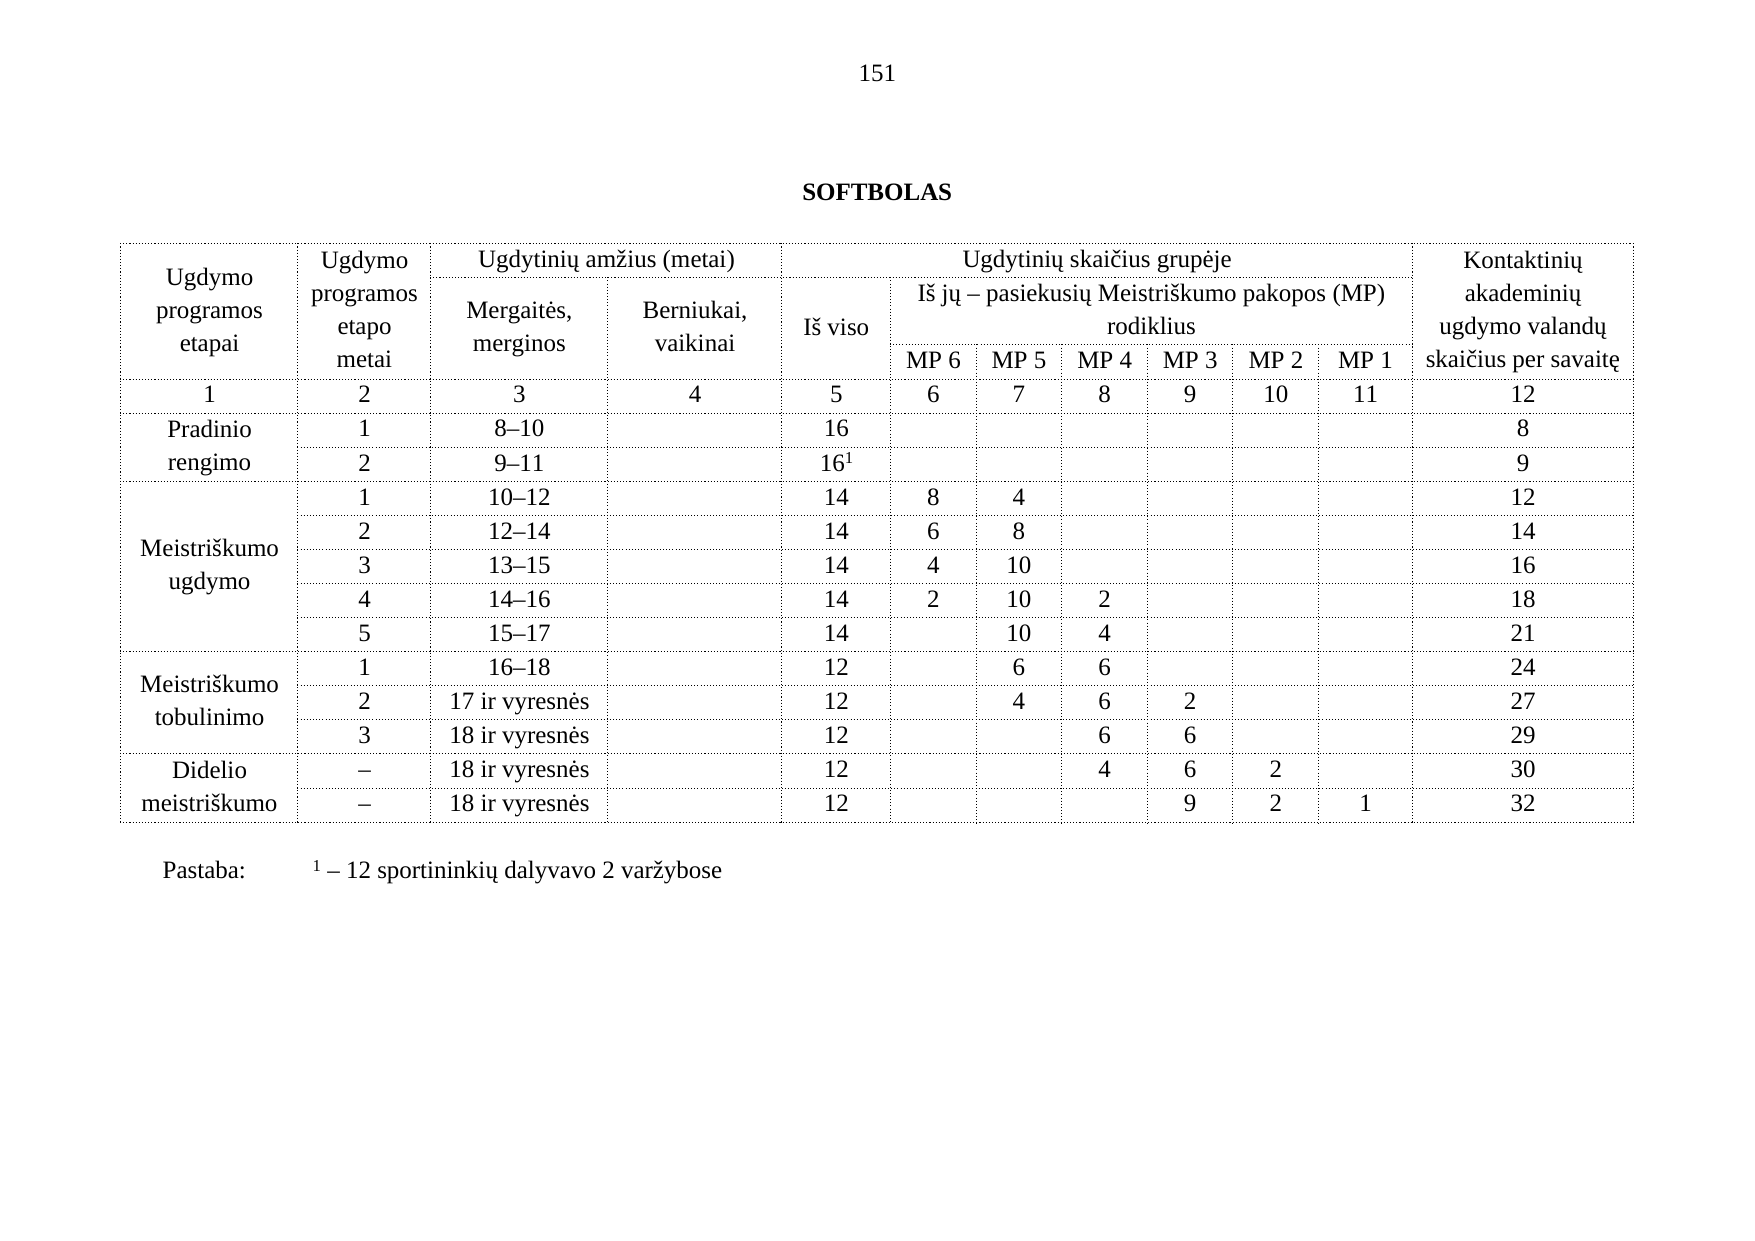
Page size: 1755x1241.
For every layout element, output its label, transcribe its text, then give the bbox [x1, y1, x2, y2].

table_cell Iš viso [782, 277, 890, 378]
table_cell 6 [1062, 719, 1147, 753]
table_header Ugdymo programos etapo metai [298, 243, 431, 378]
table_cell [1233, 617, 1318, 651]
text softbolas [118, 177, 1636, 206]
table_cell [608, 413, 782, 447]
table_cell 8 [976, 515, 1062, 549]
table_cell [1233, 413, 1318, 447]
table_cell 21 [1412, 617, 1633, 651]
table_cell [1233, 685, 1318, 719]
table_cell [1319, 413, 1412, 447]
table_cell [976, 413, 1062, 447]
table_cell – [298, 788, 431, 822]
table_cell 12 [782, 651, 890, 685]
table_cell [1233, 651, 1318, 685]
table_cell 14–16 [431, 583, 608, 617]
table_cell 3 [298, 549, 431, 583]
table_cell [1233, 719, 1318, 753]
table_cell Berniukai, vaikinai [608, 277, 782, 378]
table_cell 12 [1412, 379, 1633, 412]
table_cell 12 [782, 753, 890, 787]
table_cell MP 3 [1147, 344, 1233, 378]
table_cell 9 [1147, 788, 1233, 822]
table_cell 4 [608, 379, 782, 412]
table_cell [1062, 481, 1147, 515]
table_cell [1147, 481, 1233, 515]
table_cell [890, 719, 976, 753]
table_cell 6 [976, 651, 1062, 685]
table_cell 10 [976, 617, 1062, 651]
table_cell [1319, 447, 1412, 481]
table_cell 3 [431, 379, 608, 412]
table_cell [890, 617, 976, 651]
table_cell 1 [298, 413, 431, 447]
table_cell 7 [976, 379, 1062, 412]
table_cell [1319, 481, 1412, 515]
table_cell 13–15 [431, 549, 608, 583]
table_cell 9 [1412, 447, 1633, 481]
table_cell [608, 788, 782, 822]
table_cell [608, 685, 782, 719]
table_cell 4 [298, 583, 431, 617]
table_header Ugdytinių skaičius grupėje [782, 243, 1412, 277]
table_cell 14 [782, 515, 890, 549]
table_header Kontaktinių akademinių ugdymo valandų skaičius per savaitę [1412, 243, 1633, 378]
table_cell 2 [298, 447, 431, 481]
table_cell 1 [298, 481, 431, 515]
table_cell [1233, 549, 1318, 583]
table_cell 1 [298, 651, 431, 685]
table_cell [890, 413, 976, 447]
table_cell MP 4 [1062, 344, 1147, 378]
table_cell [890, 788, 976, 822]
table_cell 30 [1412, 753, 1633, 787]
table_cell Meistriškumo ugdymo [121, 481, 298, 651]
table_cell 12 [1412, 481, 1633, 515]
table_cell [976, 719, 1062, 753]
table_cell [608, 617, 782, 651]
table_cell 9–11 [431, 447, 608, 481]
table_cell 6 [890, 379, 976, 412]
table_cell Mergaitės, merginos [431, 277, 608, 378]
table_cell 2 [1233, 753, 1318, 787]
table_cell [1062, 788, 1147, 822]
table_cell 18 ir vyresnės [431, 753, 608, 787]
table_cell [1319, 549, 1412, 583]
table_cell 27 [1412, 685, 1633, 719]
table_cell 11 [1319, 379, 1412, 412]
table_cell 8 [1412, 413, 1633, 447]
table_cell [1062, 413, 1147, 447]
table_cell [976, 753, 1062, 787]
table_cell 12 [782, 788, 890, 822]
table_cell 16 [782, 413, 890, 447]
table_cell 6 [1147, 719, 1233, 753]
table_cell 16 [1412, 549, 1633, 583]
table_cell [890, 685, 976, 719]
table_cell 8 [890, 481, 976, 515]
table_cell 2 [298, 515, 431, 549]
table_cell [608, 447, 782, 481]
table_cell 14 [782, 549, 890, 583]
table_cell 5 [298, 617, 431, 651]
table_cell [608, 583, 782, 617]
table_cell [1319, 617, 1412, 651]
table_cell 12 [782, 719, 890, 753]
table_cell 4 [976, 685, 1062, 719]
table_cell [608, 515, 782, 549]
table_cell [1147, 447, 1233, 481]
table_cell Iš jų – pasiekusių Meistriškumo pakopos (MP) rodiklius [890, 277, 1412, 344]
table_cell [1147, 549, 1233, 583]
table_cell 5 [782, 379, 890, 412]
table_cell 2 [890, 583, 976, 617]
table_cell [608, 719, 782, 753]
table_cell 161 [782, 447, 890, 481]
table_header Ugdymo programos etapai [121, 243, 298, 378]
table_cell [1147, 515, 1233, 549]
table_cell 24 [1412, 651, 1633, 685]
table_cell [890, 447, 976, 481]
table_cell 2 [1062, 583, 1147, 617]
table_cell 12 [782, 685, 890, 719]
table_cell [1233, 583, 1318, 617]
table_cell 1 [1319, 788, 1412, 822]
table_cell [1233, 481, 1318, 515]
table_cell 12–14 [431, 515, 608, 549]
table_cell [1233, 447, 1318, 481]
table_cell 4 [1062, 617, 1147, 651]
table_cell [1147, 413, 1233, 447]
table_cell 10 [976, 549, 1062, 583]
table_cell 4 [1062, 753, 1147, 787]
table_cell [608, 549, 782, 583]
table_cell [976, 788, 1062, 822]
table_header Ugdytinių amžius (metai) [431, 243, 782, 277]
table_cell 32 [1412, 788, 1633, 822]
table_cell Didelio meistriškumo [121, 753, 298, 822]
table_cell MP 2 [1233, 344, 1318, 378]
table_cell [1147, 651, 1233, 685]
table_cell [890, 753, 976, 787]
table_cell 9 [1147, 379, 1233, 412]
table_cell 8 [1062, 379, 1147, 412]
table_cell 4 [976, 481, 1062, 515]
table_cell 16–18 [431, 651, 608, 685]
table_cell [1319, 583, 1412, 617]
table_cell [1319, 685, 1412, 719]
table_cell 18 [1412, 583, 1633, 617]
table_cell [608, 481, 782, 515]
table_cell 6 [890, 515, 976, 549]
table_cell [1147, 583, 1233, 617]
table_cell 2 [298, 685, 431, 719]
table_cell 4 [890, 549, 976, 583]
table_cell Meistriškumo tobulinimo [121, 651, 298, 753]
table_cell MP 1 [1319, 344, 1412, 378]
table_cell 10–12 [431, 481, 608, 515]
table_cell [1233, 515, 1318, 549]
table_cell MP 6 [890, 344, 976, 378]
table_cell [1062, 515, 1147, 549]
table_cell 15–17 [431, 617, 608, 651]
text Pastaba: 1 – 12 sportininkių dalyvavo 2 varžybose [162, 856, 1580, 884]
table_cell 14 [782, 481, 890, 515]
table_cell 14 [782, 583, 890, 617]
table_cell 18 ir vyresnės [431, 719, 608, 753]
table_cell 10 [976, 583, 1062, 617]
table_cell [1062, 549, 1147, 583]
table_cell Pradinio rengimo [121, 413, 298, 481]
table_cell [1319, 651, 1412, 685]
table_cell 2 [298, 379, 431, 412]
table_cell 14 [1412, 515, 1633, 549]
table_cell 14 [782, 617, 890, 651]
table_cell – [298, 753, 431, 787]
table_cell 1 [121, 379, 298, 412]
table_cell 18 ir vyresnės [431, 788, 608, 822]
table_cell [1319, 753, 1412, 787]
table_cell 17 ir vyresnės [431, 685, 608, 719]
table_cell [608, 753, 782, 787]
table_cell 29 [1412, 719, 1633, 753]
table_cell 2 [1233, 788, 1318, 822]
table_cell [608, 651, 782, 685]
table_cell 6 [1147, 753, 1233, 787]
table_cell MP 5 [976, 344, 1062, 378]
table_cell 6 [1062, 651, 1147, 685]
table_cell [890, 651, 976, 685]
table_cell 3 [298, 719, 431, 753]
table_cell 10 [1233, 379, 1318, 412]
table_cell 8–10 [431, 413, 608, 447]
table_cell [1062, 447, 1147, 481]
table_cell [976, 447, 1062, 481]
table_cell [1319, 719, 1412, 753]
table_cell [1147, 617, 1233, 651]
table_cell 6 [1062, 685, 1147, 719]
table_cell [1319, 515, 1412, 549]
table_cell 2 [1147, 685, 1233, 719]
